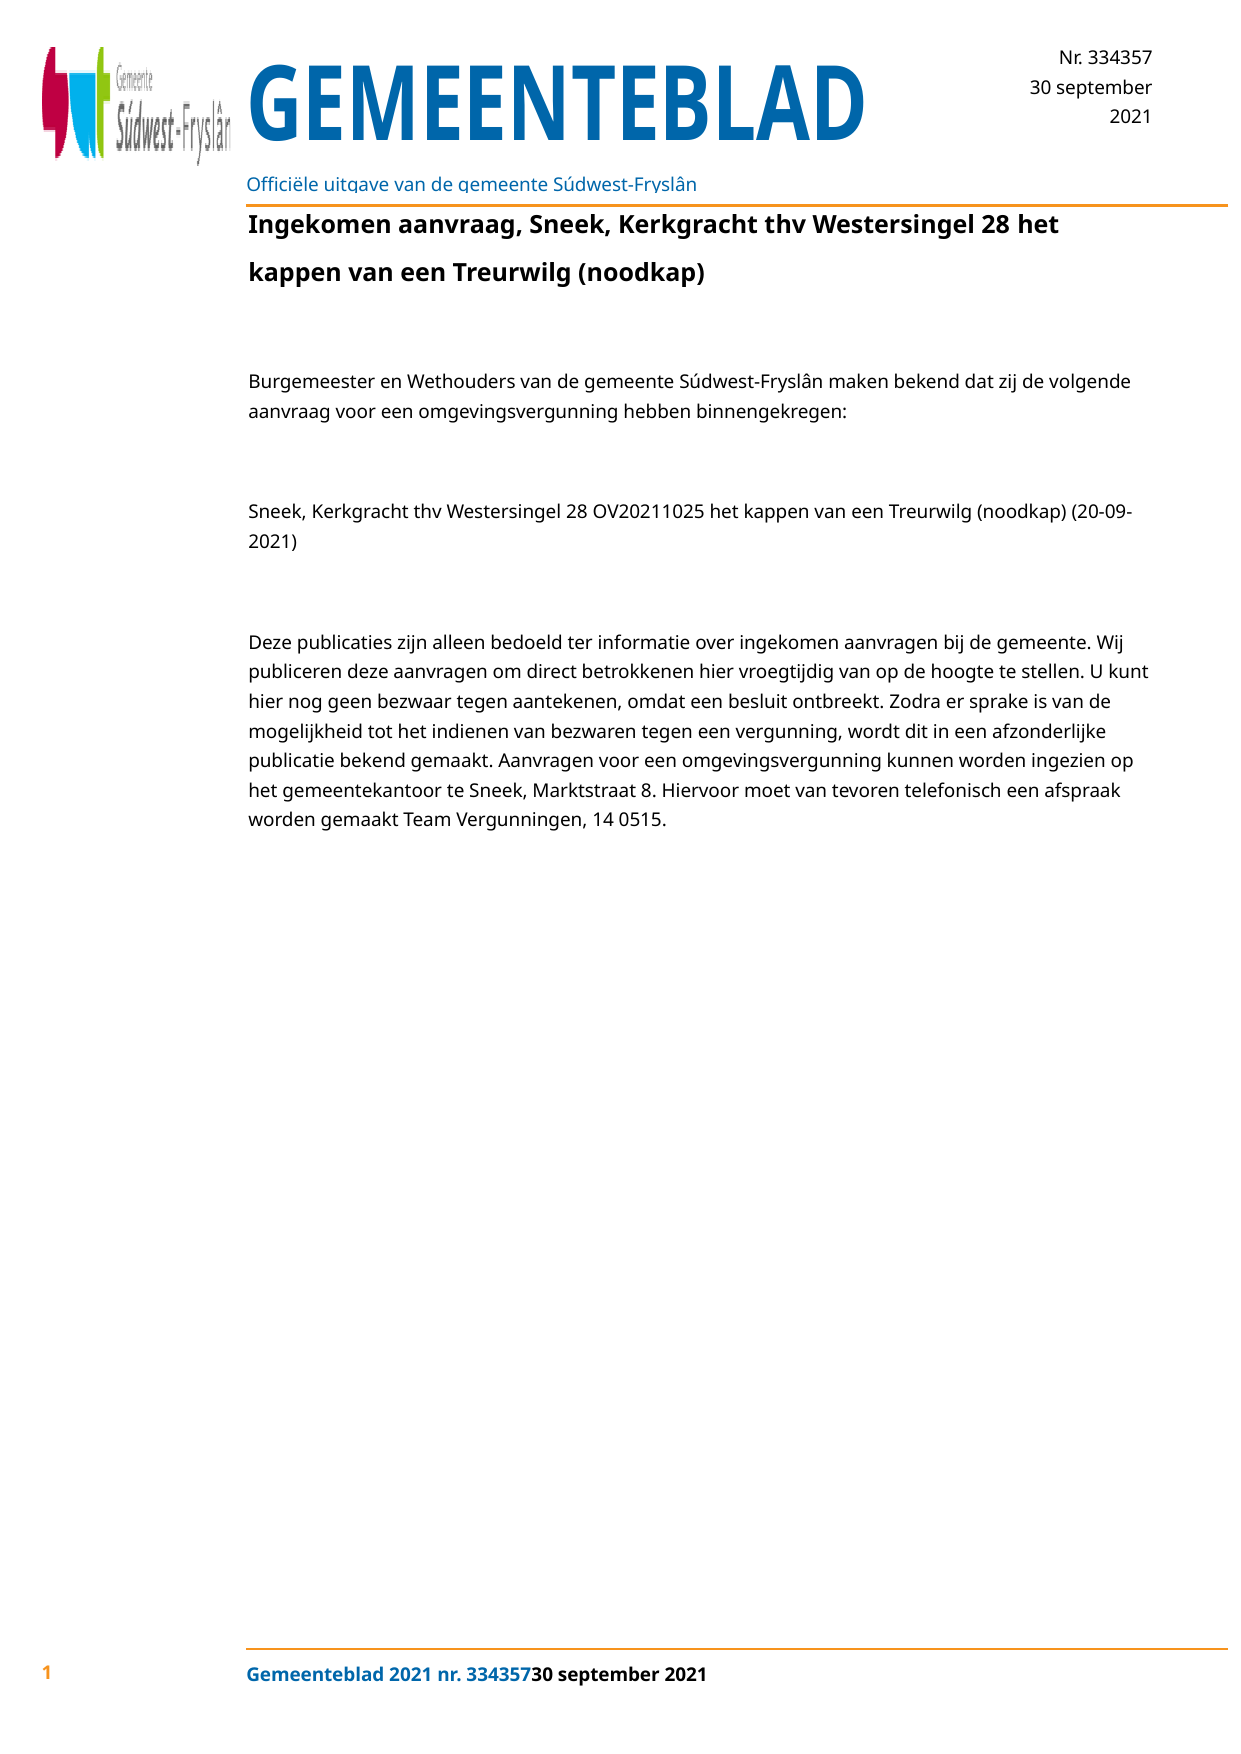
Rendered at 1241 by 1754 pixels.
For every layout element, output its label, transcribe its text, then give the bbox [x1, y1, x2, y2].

text Ingekomen aanvraag, Sneek, Kerkgracht thv Westersingel 28 het kappen van een Treurwilg (noodkap) [248, 207, 1152, 288]
text Burgemeester en Wethouders van de gemeente Súdwest-Fryslân maken bekend dat zij de volgende aanvraag voor een omgevingsvergunning hebben binnengekregen: [248, 368, 1152, 424]
picture [41, 47, 231, 172]
text Deze publicaties zijn alleen bedoeld ter informatie over ingekomen aanvragen bij de gemeente. Wij publiceren deze aanvragen om direct betrokkenen hier vroegtijdig van op de hoogte te stellen. U kunt hier nog geen bezwaar tegen aantekenen, omdat een besluit ontbreekt. Zodra er sprake is van de mogelijkheid tot het indienen van bezwaren tegen een vergunning, wordt dit in een afzonderlijke publicatie bekend gemaakt. Aanvragen voor een omgevingsvergunning kunnen worden ingezien op het gemeentekantoor te Sneek, Marktstraat 8. Hiervoor moet van tevoren telefonisch een afspraak worden gemaakt Team Vergunningen, 14 0515. [248, 629, 1152, 832]
text Sneek, Kerkgracht thv Westersingel 28 OV20211025 het kappen van een Treurwilg (noodkap) (20-09-2021) [248, 499, 1152, 554]
